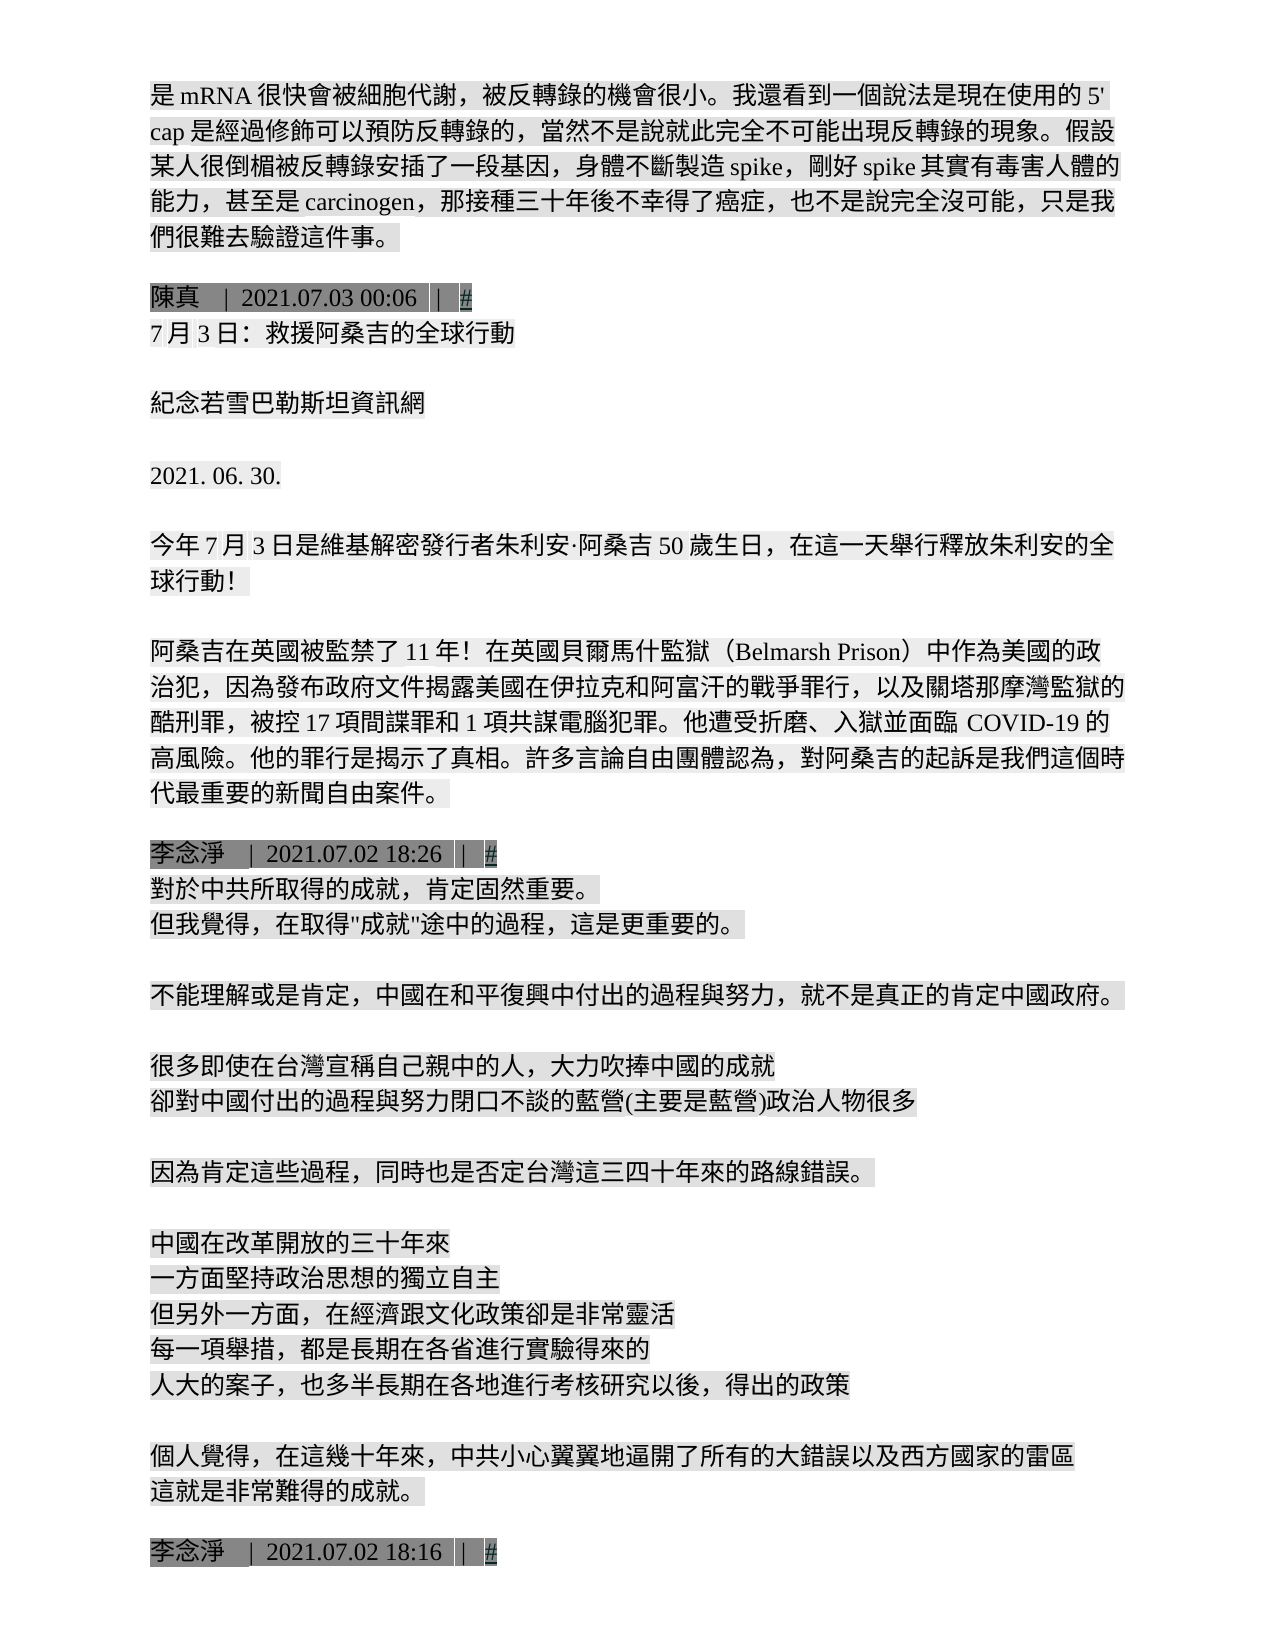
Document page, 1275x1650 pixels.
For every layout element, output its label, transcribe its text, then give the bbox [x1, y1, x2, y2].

text 7月3日：救援阿桑吉的全球行動 紀念若雪巴勒斯坦資訊網 2021. 06. 30. 今年7月3日是維基解密發行者朱利安·阿桑吉50 歲生日，在這一天舉行釋放朱利安的全球行動！ 阿桑吉在英國被監禁了11年！在英國貝爾馬什監獄（Belmarsh Prison）中作為美國的政治犯，因為發布政府文件揭露美國在伊拉克和阿富汗的戰爭罪行，以及關塔那摩灣監獄的酷刑罪，被控17項間諜罪和1 項共謀電腦犯罪。他遭受折磨、入獄並面臨 COVID-19 的高風險。他的罪行是揭示了真相。許多言論自由團體認為，對阿桑吉的起訴是我們這個時代最重要的新聞自由案件。 [150, 312, 1125, 808]
text 是mRNA很快會被細胞代謝，被反轉錄的機會很小。我還看到一個說法是現在使用的5' cap是經過修飾可以預防反轉錄的，當然不是說就此完全不可能出現反轉錄的現象。假設某人很倒楣被反轉錄安插了一段基因，身體不斷製造spike，剛好spike其實有毒害人體的能力，甚至是carcinogen，那接種三十年後不幸得了癌症，也不是說完全沒可能，只是我們很難去驗證這件事。 [150, 75, 1125, 252]
text 李念淨 | 2021.07.02 18:26 | # [150, 833, 1125, 869]
text 李念淨 | 2021.07.02 18:16 | # [150, 1531, 1125, 1567]
text 對於中共所取得的成就，肯定固然重要。 但我覺得，在取得"成就"途中的過程，這是更重要的。 不能理解或是肯定，中國在和平復興中付出的過程與努力，就不是真正的肯定中國政府。 很多即使在台灣宣稱自己親中的人，大力吹捧中國的成就 卻對中國付出的過程與努力閉口不談的藍營(主要是藍營)政治人物很多 因為肯定這些過程，同時也是否定台灣這三四十年來的路線錯誤。 中國在改革開放的三十年來 一方面堅持政治思想的獨立自主 但另外一方面，在經濟跟文化政策卻是非常靈活 每一項舉措，都是長期在各省進行實驗得來的 人大的案子，也多半長期在各地進行考核研究以後，得出的政策 個人覺得，在這幾十年來，中共小心翼翼地逼開了所有的大錯誤以及西方國家的雷區 這就是非常難得的成就。 [150, 869, 1125, 1506]
text 陳真 | 2021.07.03 00:06 | # [150, 277, 1125, 312]
